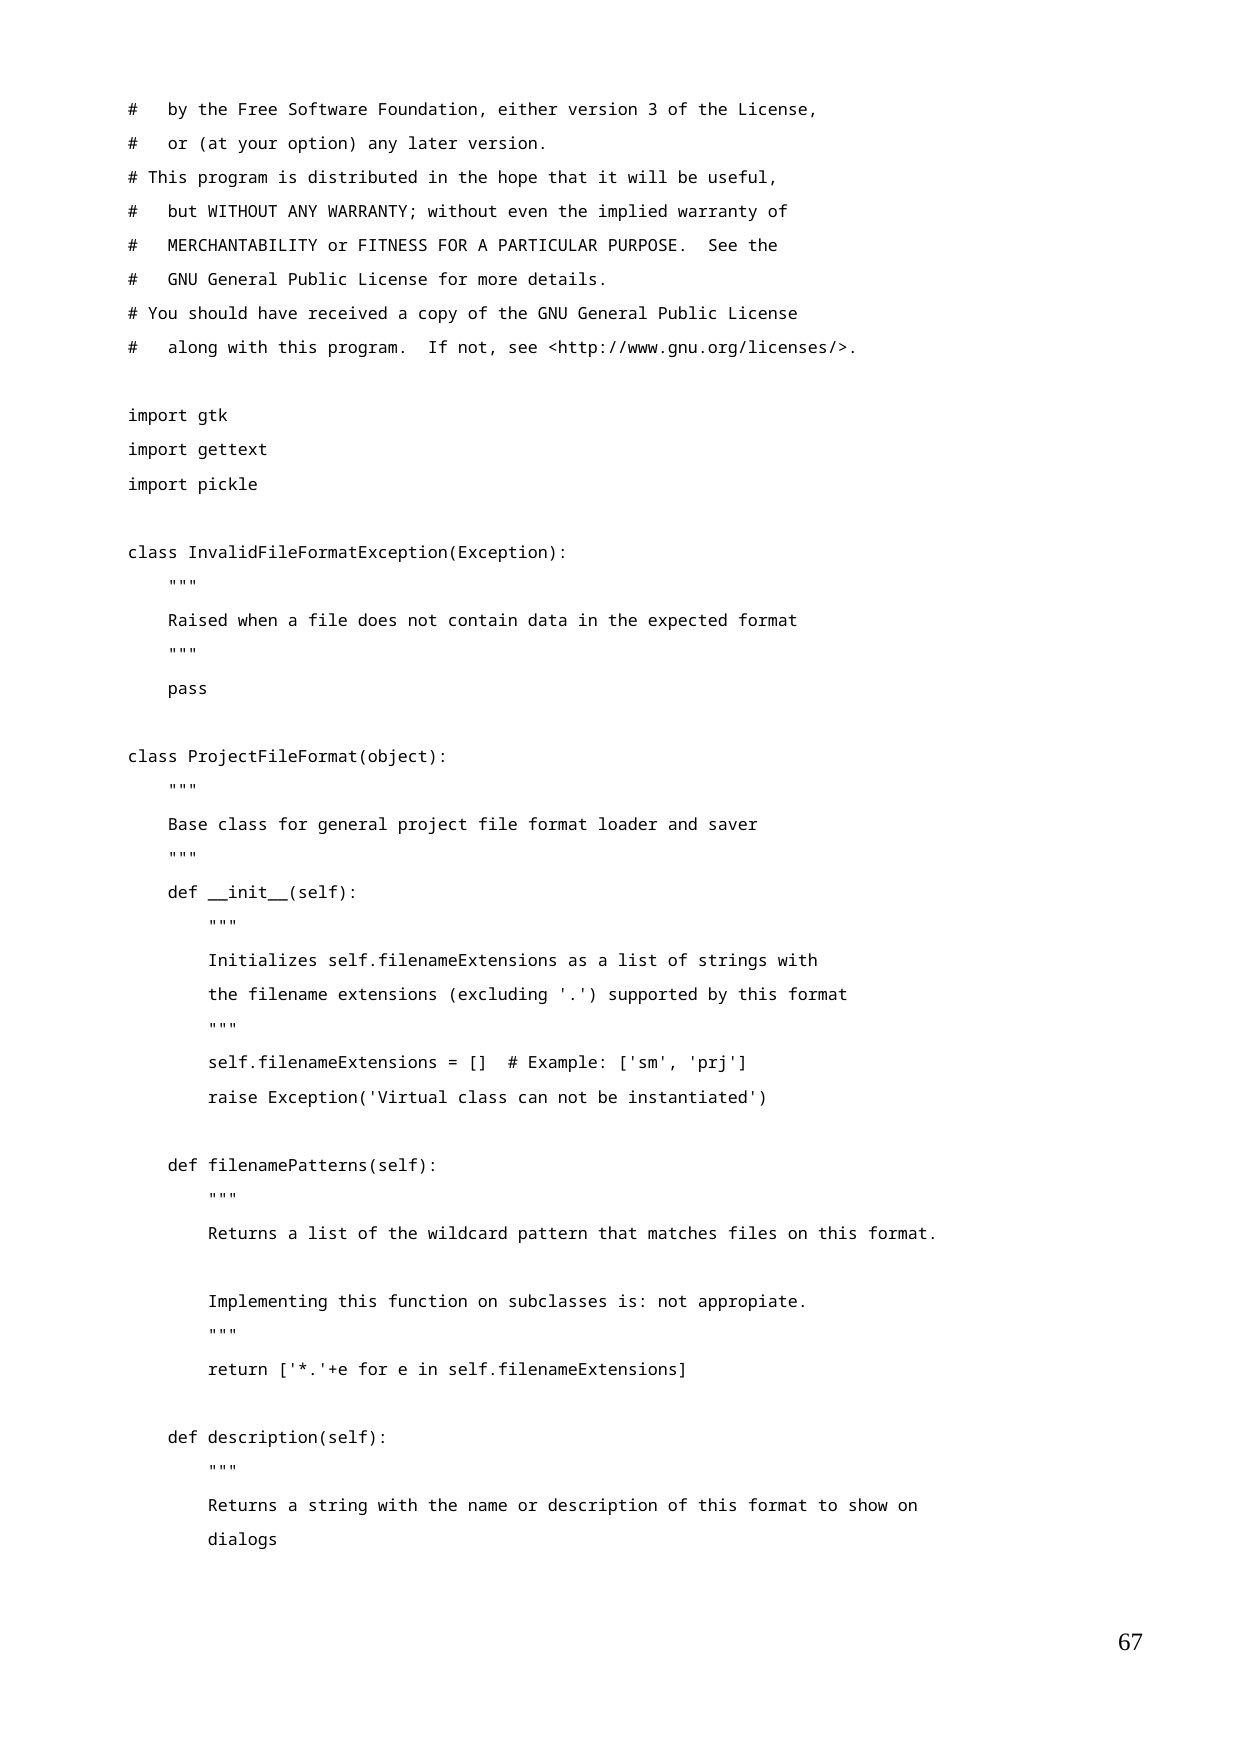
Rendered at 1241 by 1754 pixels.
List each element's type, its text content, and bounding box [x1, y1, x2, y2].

text def filenamePatterns(self): [128, 1153, 1143, 1176]
text import pickle [128, 472, 1143, 495]
text class ProjectFileFormat(object): [128, 744, 1143, 767]
text Base class for general project file format loader and saver [128, 813, 1143, 835]
text return ['*.'+e for e in self.filenameExtensions] [128, 1358, 1143, 1380]
text the filename extensions (excluding '.') supported by this format [128, 983, 1143, 1006]
text # along with this program. If not, see <http://www.gnu.org/licenses/>. [128, 336, 1143, 358]
text """ [128, 847, 1143, 869]
text """ [128, 1017, 1143, 1040]
text Returns a list of the wildcard pattern that matches files on this format. [128, 1221, 1143, 1244]
text """ [128, 915, 1143, 938]
text dialogs [128, 1528, 1143, 1551]
text """ [128, 1460, 1143, 1483]
text import gettext [128, 438, 1143, 461]
text # MERCHANTABILITY or FITNESS FOR A PARTICULAR PURPOSE. See the [128, 234, 1143, 256]
text # or (at your option) any later version. [128, 131, 1143, 154]
text """ [128, 642, 1143, 665]
text class InvalidFileFormatException(Exception): [128, 540, 1143, 563]
text # GNU General Public License for more details. [128, 268, 1143, 290]
text # but WITHOUT ANY WARRANTY; without even the implied warranty of [128, 199, 1143, 222]
text self.filenameExtensions = [] # Example: ['sm', 'prj'] [128, 1051, 1143, 1074]
text Initializes self.filenameExtensions as a list of strings with [128, 949, 1143, 972]
text # You should have received a copy of the GNU General Public License [128, 302, 1143, 324]
text # by the Free Software Foundation, either version 3 of the License, [128, 97, 1143, 120]
text # This program is distributed in the hope that it will be useful, [128, 166, 1143, 188]
text """ [128, 1324, 1143, 1346]
text """ [128, 574, 1143, 597]
text Implementing this function on subclasses is: not appropiate. [128, 1289, 1143, 1312]
text Raised when a file does not contain data in the expected format [128, 608, 1143, 631]
text raise Exception('Virtual class can not be instantiated') [128, 1085, 1143, 1108]
text """ [128, 779, 1143, 801]
text Returns a string with the name or description of this format to show on [128, 1494, 1143, 1517]
text def description(self): [128, 1426, 1143, 1448]
text """ [128, 1187, 1143, 1210]
text import gtk [128, 404, 1143, 427]
text pass [128, 676, 1143, 699]
text def __init__(self): [128, 881, 1143, 903]
